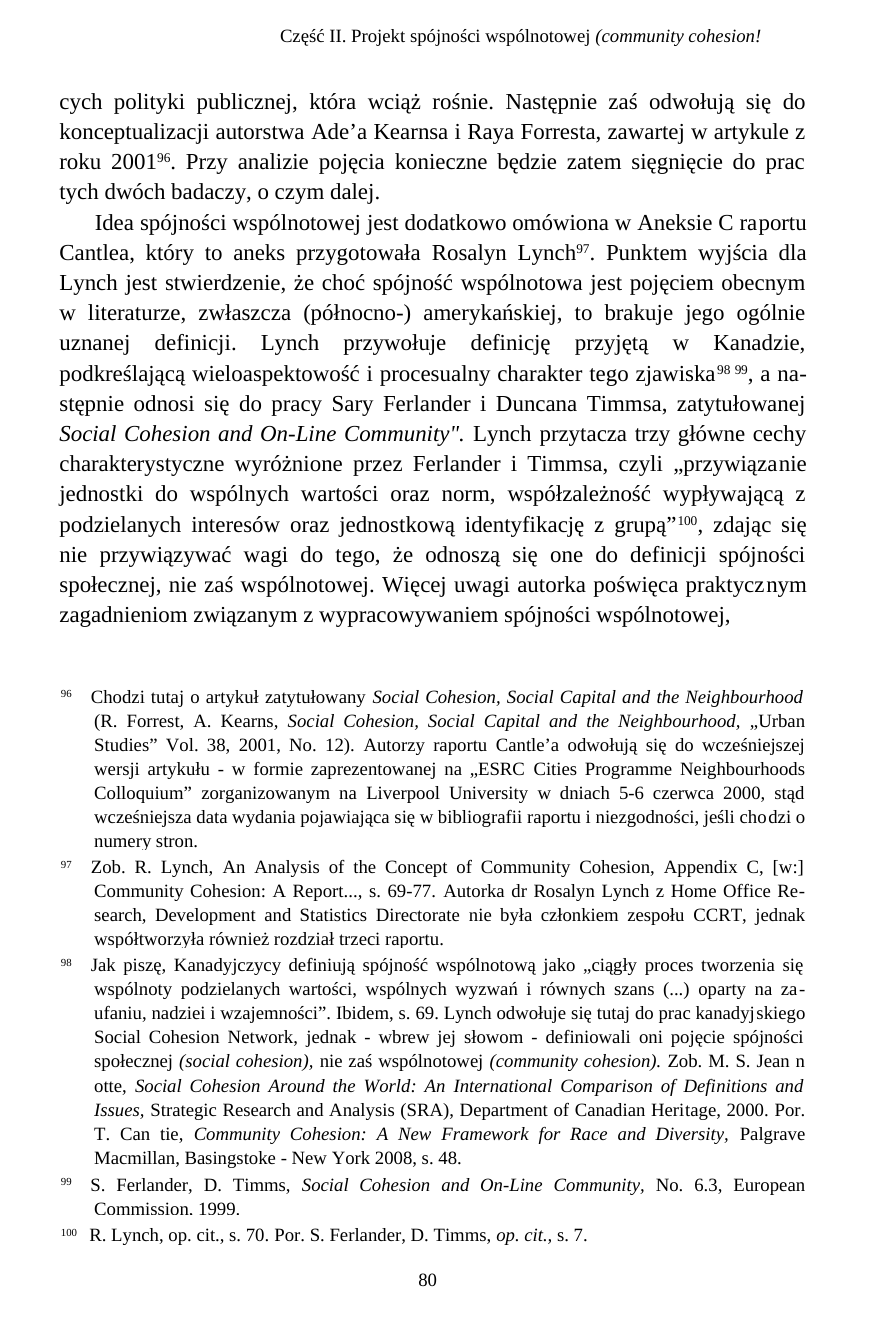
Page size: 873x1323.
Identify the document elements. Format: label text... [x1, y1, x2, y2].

text cych polityki publicznej, która wciąż rośnie. Następnie zaś odwołują się do konceptualizacji autorstwa Ade’a Kearnsa i Raya Forresta, zawartej w artykule z roku 200196. Przy analizie pojęcia konieczne będzie zatem sięgnięcie do prac tych dwóch badaczy, o czym dalej. [59, 88, 807, 205]
text Idea spójności wspólnotowej jest dodatkowo omówiona w Aneksie C ra­portu Cantlea, który to aneks przygotowała Rosalyn Lynch97. Punktem wyj­ścia dla Lynch jest stwierdzenie, że choć spójność wspólnotowa jest pojęciem obecnym w literaturze, zwłaszcza (północno-) amerykańskiej, to brakuje jego ogólnie uznanej definicji. Lynch przywołuje definicję przyjętą w Kanadzie, podkreślającą wieloaspektowość i procesualny charakter tego zjawiska98 99, a na­stępnie odnosi się do pracy Sary Ferlander i Duncana Timmsa, zatytułowanej Social Cohesion and On-Line Community". Lynch przytacza trzy główne cechy charakterystyczne wyróżnione przez Ferlander i Timmsa, czyli „przywiąza­nie jednostki do wspólnych wartości oraz norm, współzależność wypływającą z podzielanych interesów oraz jednostkową identyfikację z grupą”100, zdając się nie przywiązywać wagi do tego, że odnoszą się one do definicji spójności społecznej, nie zaś wspólnotowej. Więcej uwagi autorka poświęca praktycz­nym zagadnieniom związanym z wypracowywaniem spójności wspólnotowej, [59, 208, 807, 628]
text 97 Zob. R. Lynch, An Analysis of the Concept of Community Cohesion, Appendix C, [w:] Community Cohesion: A Report..., s. 69-77. Autorka dr Rosalyn Lynch z Home Office Re­search, Development and Statistics Directorate nie była członkiem zespołu CCRT, jednak współtworzyła również rozdział trzeci raportu. [61, 856, 805, 948]
text 98 Jak piszę, Kanadyjczycy definiują spójność wspólnotową jako „ciągły proces tworzenia się wspólnoty podzielanych wartości, wspólnych wyzwań i równych szans (...) oparty na za­ufaniu, nadziei i wzajemności”. Ibidem, s. 69. Lynch odwołuje się tutaj do prac kanadyj­skiego Social Cohesion Network, jednak - wbrew jej słowom - definiowali oni pojęcie spójności społecznej (social cohesion), nie zaś wspólnotowej (community cohesion). Zob. M. S. Jean n otte, Social Cohesion Around the World: An International Comparison of Defi­nitions and Issues, Strategic Research and Analysis (SRA), Department of Canadian Heri­tage, 2000. Por. T. Can tie, Community Cohesion: A New Framework for Race and Diversity, Palgrave Macmillan, Basingstoke - New York 2008, s. 48. [61, 954, 805, 1168]
text 80 [418, 1269, 444, 1290]
text 99 S. Ferlander, D. Timms, Social Cohesion and On-Line Community, No. 6.3, European Commission, 1999. [61, 1174, 805, 1215]
text Część II. Projekt spójności wspólnotowej (community cohesion! [280, 25, 819, 47]
text 100 R. Lynch, op. cit., s. 70. Por. S. Ferlander, D. Timms, op. cit., s. 7. [61, 1224, 805, 1246]
text 96 Chodzi tutaj o artykuł zatytułowany Social Cohesion, Social Capital and the Neighbourhood (R. Forrest, A. Kearns, Social Cohesion, Social Capital and the Neighbourhood, „Urban Studies” Vol. 38, 2001, No. 12). Autorzy raportu Cantle’a odwołują się do wcześniejszej wersji artykułu - w formie zaprezentowanej na „ESRC Cities Programme Neighbourhoods Colloquium” zorganizowanym na Liverpool University w dniach 5-6 czerwca 2000, stąd wcześniejsza data wydania pojawiająca się w bibliografii raportu i niezgodności, jeśli cho­dzi o numery stron. [61, 686, 805, 850]
